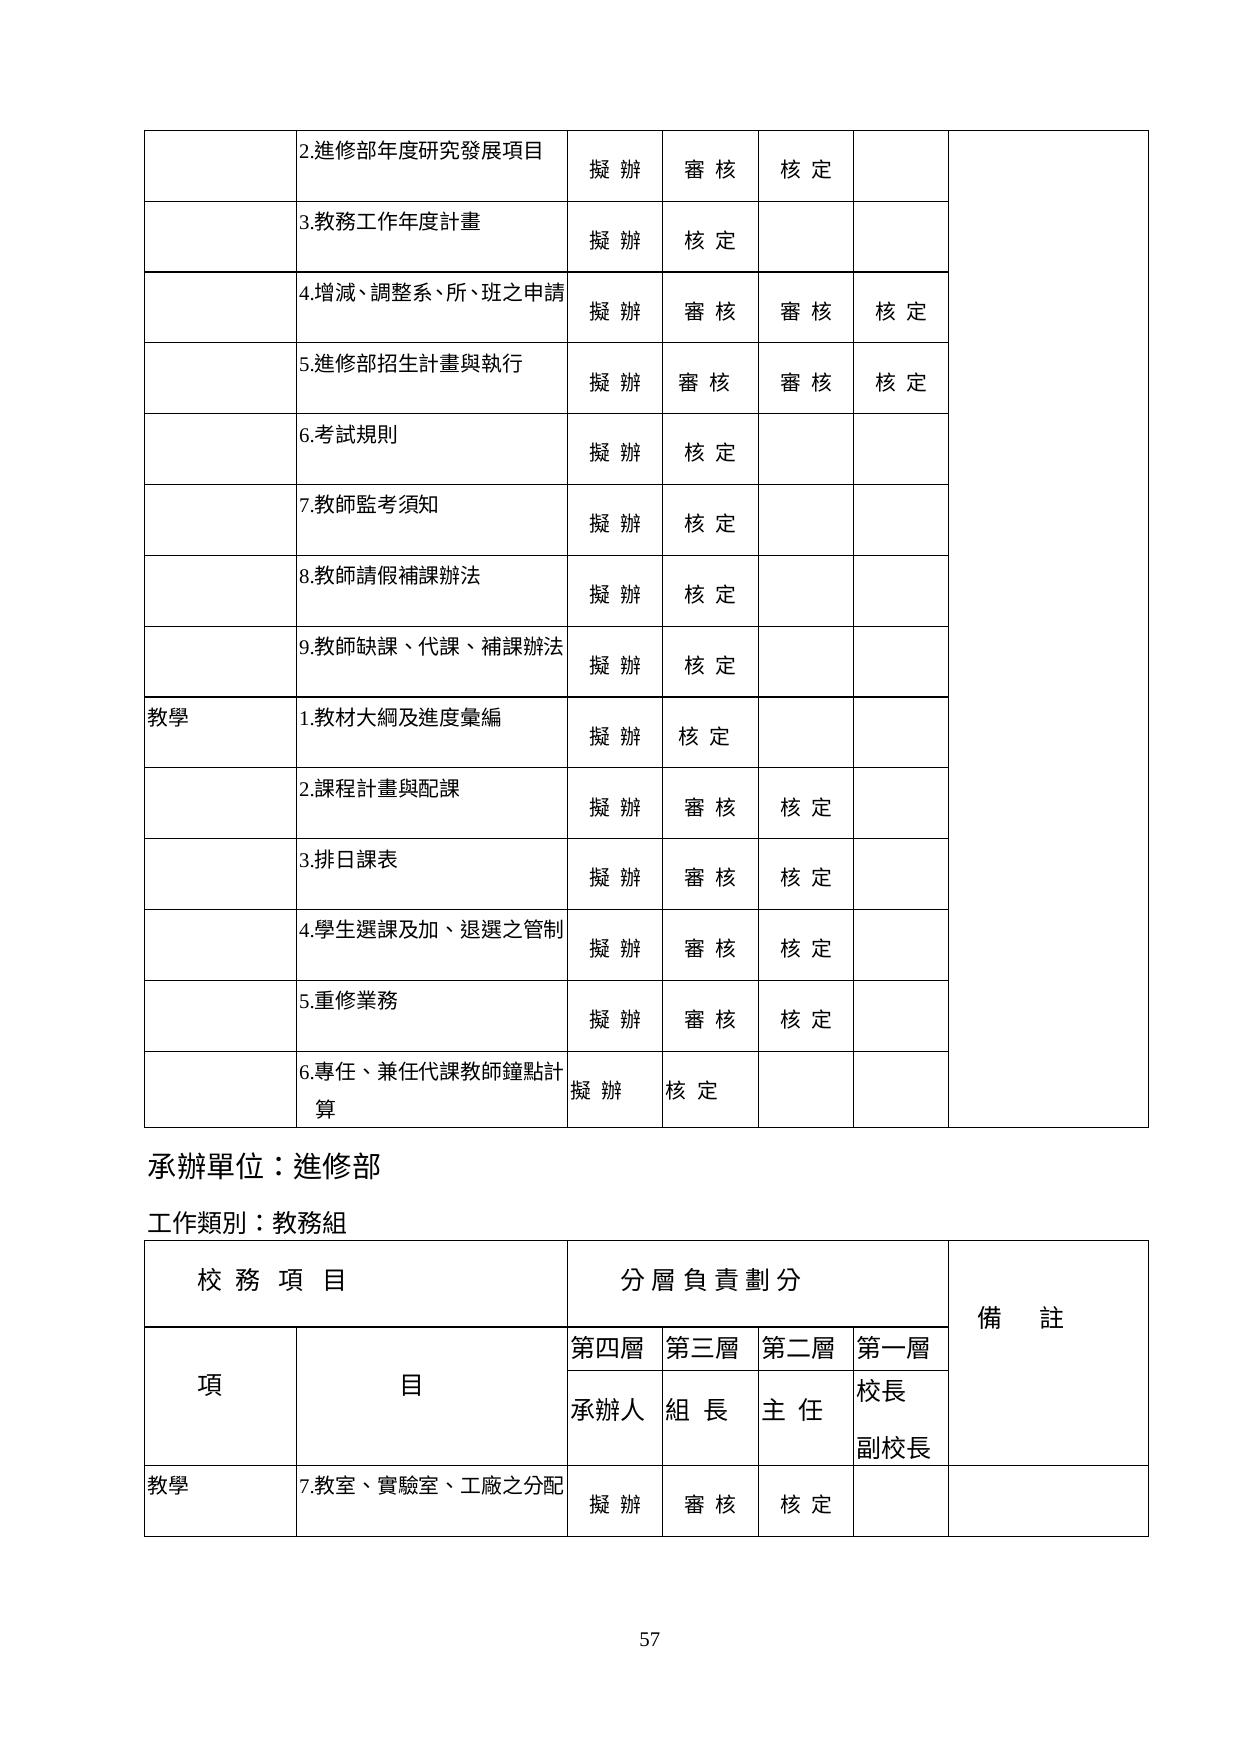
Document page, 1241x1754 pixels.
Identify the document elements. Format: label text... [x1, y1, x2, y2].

table_cell 第四層 [568, 1328, 662, 1370]
table_cell 5.進修部招生計畫與執行 [297, 343, 567, 413]
table_cell 核 定 [759, 1466, 853, 1536]
table_cell 審 核 [663, 131, 758, 201]
table_cell 7.教師監考須知 [297, 485, 567, 555]
table_cell 8.教師請假補課辦法 [297, 556, 567, 626]
text 承辦單位：進修部 [148, 1128, 1152, 1203]
table_cell 承辦人 [568, 1371, 662, 1465]
table_cell 核 定 [759, 981, 853, 1051]
table_header 校 務 項 目 [145, 1241, 567, 1326]
table_cell 審 核 [663, 768, 758, 838]
table_cell [759, 627, 853, 696]
table_cell 核 定 [663, 485, 758, 555]
table_cell [759, 556, 853, 626]
table_cell 核 定 [759, 839, 853, 909]
table_cell [854, 768, 948, 838]
table_cell [854, 202, 948, 271]
table_cell 核 定 [854, 273, 948, 342]
table_cell 項 [145, 1328, 296, 1465]
table_cell [145, 910, 296, 980]
table_cell 校長 副校長 [854, 1371, 948, 1465]
table_cell 核 定 [759, 768, 853, 838]
table_cell 核 定 [663, 627, 758, 696]
table_cell 核 定 [759, 131, 853, 201]
table_cell [854, 1466, 948, 1536]
table_cell 4.增減、調整系、所、班之申請 [297, 273, 567, 342]
table_cell [145, 131, 296, 201]
table_cell 核 定 [663, 414, 758, 484]
table_cell [145, 202, 296, 271]
table_cell 2.進修部年度研究發展項目 [297, 131, 567, 201]
table_cell 核 定 [854, 343, 948, 413]
table_cell [145, 839, 296, 909]
table_cell [854, 627, 948, 696]
table_cell 核 定 [663, 698, 758, 767]
table_cell 核 定 [663, 1052, 758, 1127]
table_cell 核 定 [759, 910, 853, 980]
table_cell [145, 556, 296, 626]
table_cell 審 核 [663, 273, 758, 342]
table_cell [854, 131, 948, 201]
table_cell 擬 辦 [568, 981, 662, 1051]
table_cell 審 核 [663, 981, 758, 1051]
table_cell 組 長 [663, 1371, 758, 1465]
table_cell [854, 1052, 948, 1127]
table_cell 第一層 [854, 1328, 948, 1370]
table_cell 擬 辦 [568, 343, 662, 413]
table_cell [145, 485, 296, 555]
table_cell 核 定 [663, 556, 758, 626]
table_cell 第三層 [663, 1328, 758, 1370]
table_cell 擬 辦 [568, 698, 662, 767]
table_cell 1.教材大綱及進度彙編 [297, 698, 567, 767]
table_cell [145, 414, 296, 484]
table_cell 審 核 [663, 1466, 758, 1536]
table_cell 核 定 [663, 202, 758, 271]
table_cell [854, 839, 948, 909]
table_cell [145, 1052, 296, 1127]
table_cell [145, 343, 296, 413]
table_cell 審 核 [663, 910, 758, 980]
table_cell 擬 辦 [568, 202, 662, 271]
table_cell 第二層 [759, 1328, 853, 1370]
table_cell [949, 1466, 1148, 1536]
table_cell [759, 1052, 853, 1127]
table_cell [854, 485, 948, 555]
table_cell 擬 辦 [568, 839, 662, 909]
table_cell 擬 辦 [568, 910, 662, 980]
table_cell [854, 981, 948, 1051]
table_cell 3.教務工作年度計畫 [297, 202, 567, 271]
table_cell [759, 202, 853, 271]
table_cell 教學 [145, 1466, 296, 1536]
table_cell [759, 414, 853, 484]
table_cell 主 任 [759, 1371, 853, 1465]
table_cell 擬 辦 [568, 1466, 662, 1536]
table_cell 7.教室、實驗室、工廠之分配 [297, 1466, 567, 1536]
table_cell 審 核 [663, 839, 758, 909]
table_cell 擬 辦 [568, 1052, 662, 1127]
table_cell 審 核 [759, 273, 853, 342]
table_cell [854, 910, 948, 980]
table_cell 3.排日課表 [297, 839, 567, 909]
table_cell 擬 辦 [568, 273, 662, 342]
table_cell 6.專任、兼任代課教師鐘點計算 [297, 1052, 567, 1127]
table_cell [145, 981, 296, 1051]
table_header 分 層 負 責 劃 分 [568, 1241, 948, 1326]
text 工作類別：教務組 [148, 1203, 1152, 1240]
table_cell 2.課程計畫與配課 [297, 768, 567, 838]
table_cell 擬 辦 [568, 768, 662, 838]
table_cell [145, 627, 296, 696]
table_cell 5.重修業務 [297, 981, 567, 1051]
table_cell [854, 556, 948, 626]
table_cell 擬 辦 [568, 556, 662, 626]
table_cell [854, 698, 948, 767]
table_cell 擬 辦 [568, 414, 662, 484]
table_cell 6.考試規則 [297, 414, 567, 484]
table_cell 審 核 [759, 343, 853, 413]
table_cell 擬 辦 [568, 131, 662, 201]
table_cell 審 核 [663, 343, 758, 413]
table_cell [759, 698, 853, 767]
table_cell [949, 131, 1148, 1127]
table_cell [759, 485, 853, 555]
table_cell [854, 414, 948, 484]
table_cell 9.教師缺課、代課、補課辦法 [297, 627, 567, 696]
table_cell [145, 768, 296, 838]
table_cell [145, 273, 296, 342]
table_cell 4.學生選課及加、退選之管制 [297, 910, 567, 980]
table_header 備 註 [949, 1241, 1148, 1465]
table_cell 目 [297, 1328, 567, 1465]
table_cell 擬 辦 [568, 627, 662, 696]
table_cell 教學 [145, 698, 296, 767]
table_cell 擬 辦 [568, 485, 662, 555]
